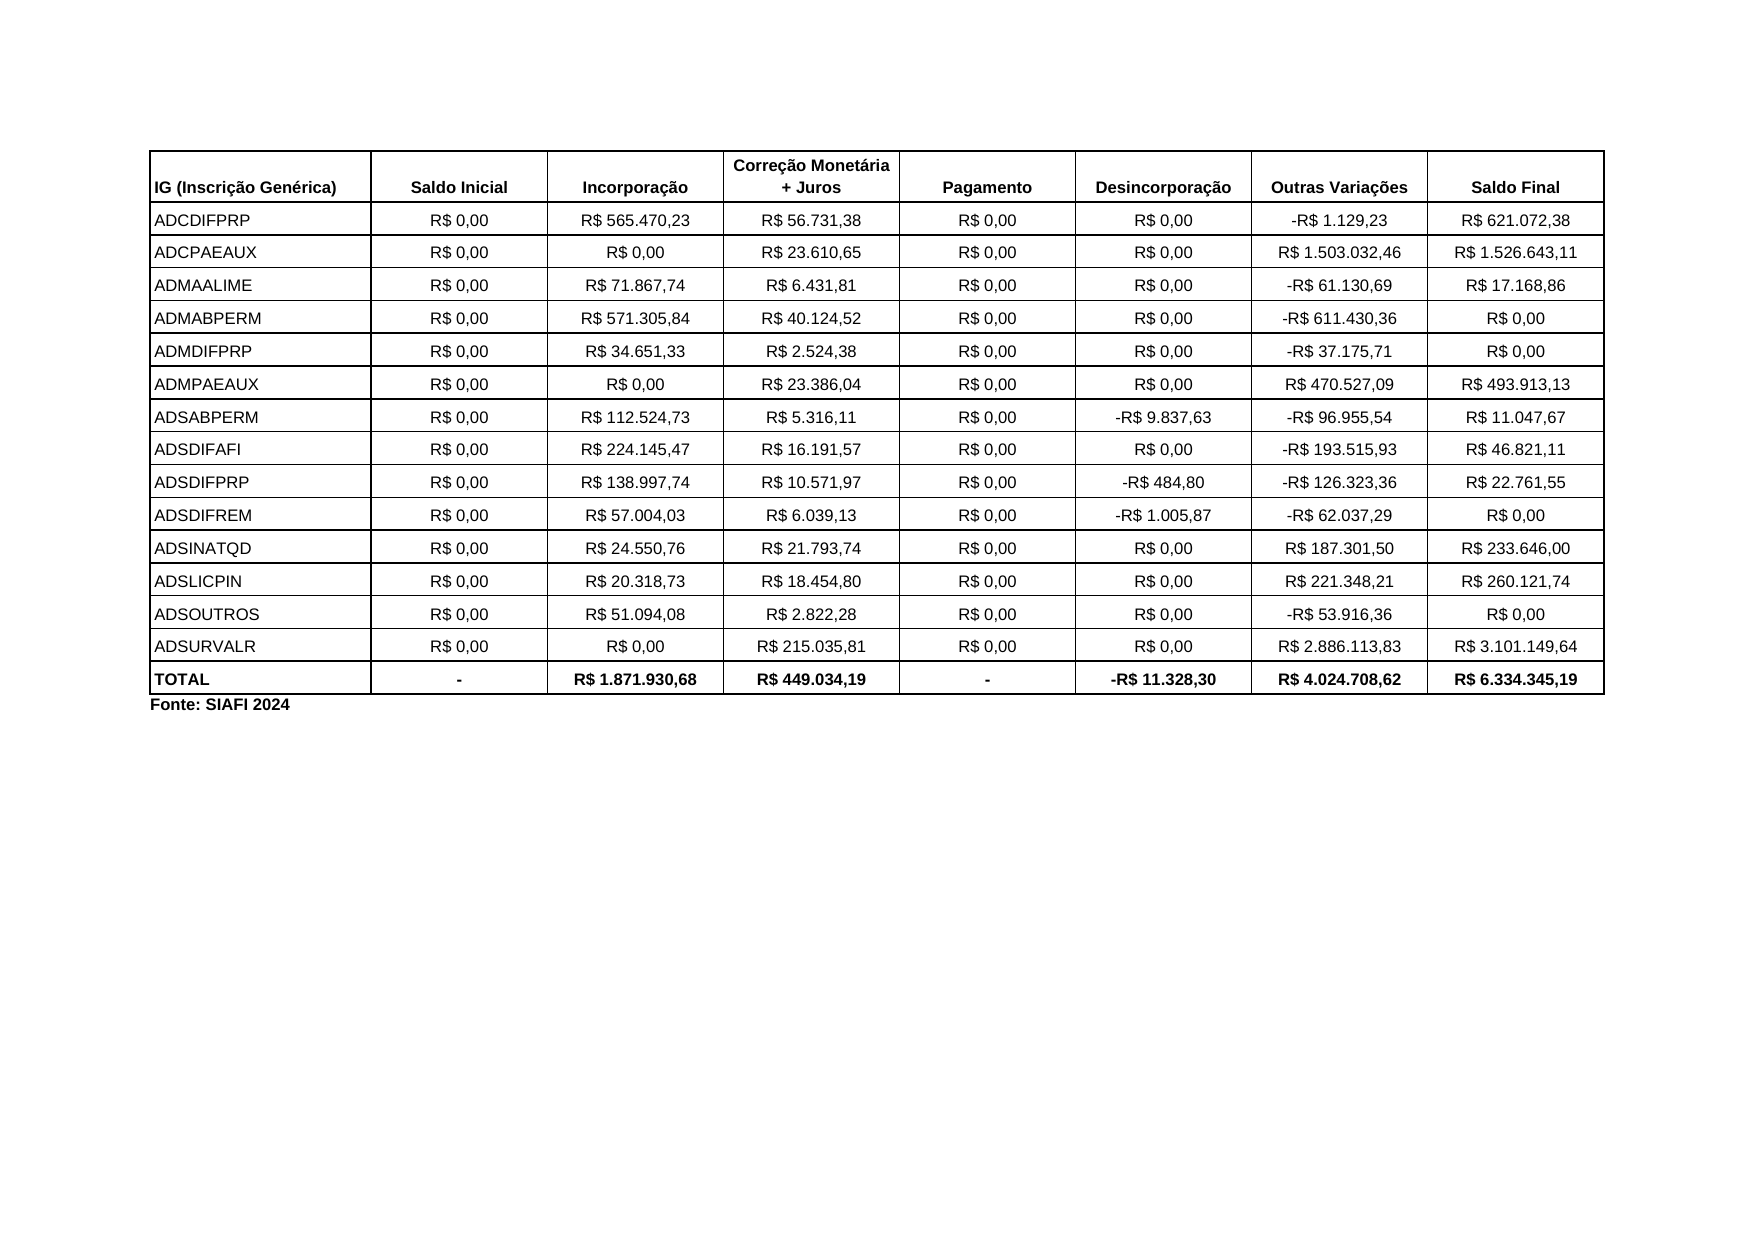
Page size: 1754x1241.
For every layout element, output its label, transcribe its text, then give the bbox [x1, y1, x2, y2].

table_cell R$ 0,00 [548, 236, 723, 267]
table_cell R$ 0,00 [1076, 203, 1251, 234]
table_cell ADSDIFREM [151, 498, 370, 529]
table_cell R$ 0,00 [1428, 596, 1603, 628]
table_cell R$ 0,00 [1076, 596, 1251, 628]
table_cell ADSABPERM [151, 400, 370, 431]
table_cell R$ 20.318,73 [548, 564, 723, 595]
table_cell -R$ 11.328,30 [1076, 662, 1251, 693]
table_cell R$ 187.301,50 [1252, 531, 1427, 562]
table_cell ADSURVALR [151, 629, 370, 660]
table_cell R$ 0,00 [900, 432, 1075, 463]
table_header Saldo Final [1428, 152, 1603, 201]
table_cell R$ 0,00 [900, 498, 1075, 529]
table_cell R$ 2.822,28 [724, 596, 899, 628]
table_cell R$ 4.024.708,62 [1252, 662, 1427, 693]
table_cell R$ 0,00 [1076, 367, 1251, 398]
table_cell R$ 0,00 [372, 596, 547, 628]
table_cell R$ 0,00 [1428, 334, 1603, 365]
table_cell R$ 0,00 [372, 498, 547, 529]
table_cell ADMAALIME [151, 268, 370, 299]
table_cell -R$ 53.916,36 [1252, 596, 1427, 628]
table_cell ADSLICPIN [151, 564, 370, 595]
table_cell R$ 3.101.149,64 [1428, 629, 1603, 660]
table_cell R$ 1.503.032,46 [1252, 236, 1427, 267]
table_cell R$ 16.191,57 [724, 432, 899, 463]
table_cell R$ 57.004,03 [548, 498, 723, 529]
table_cell - [372, 662, 547, 693]
table_cell R$ 1.526.643,11 [1428, 236, 1603, 267]
table_cell R$ 0,00 [1076, 432, 1251, 463]
table_cell R$ 0,00 [900, 367, 1075, 398]
table_cell R$ 0,00 [1428, 498, 1603, 529]
table_cell -R$ 61.130,69 [1252, 268, 1427, 299]
table_cell R$ 0,00 [1076, 564, 1251, 595]
table_cell R$ 40.124,52 [724, 301, 899, 332]
table_cell -R$ 484,80 [1076, 465, 1251, 496]
table_cell R$ 22.761,55 [1428, 465, 1603, 496]
table_cell R$ 1.871.930,68 [548, 662, 723, 693]
table_cell R$ 0,00 [548, 629, 723, 660]
table_cell R$ 0,00 [372, 203, 547, 234]
table_cell R$ 18.454,80 [724, 564, 899, 595]
table_cell R$ 34.651,33 [548, 334, 723, 365]
table_cell R$ 2.886.113,83 [1252, 629, 1427, 660]
table_cell ADSINATQD [151, 531, 370, 562]
table_cell R$ 0,00 [372, 400, 547, 431]
table_cell R$ 0,00 [372, 268, 547, 299]
table_cell R$ 0,00 [372, 236, 547, 267]
table_cell R$ 0,00 [900, 334, 1075, 365]
table_header Saldo Inicial [372, 152, 547, 201]
table_cell -R$ 193.515,93 [1252, 432, 1427, 463]
table_cell R$ 0,00 [372, 432, 547, 463]
table_cell -R$ 96.955,54 [1252, 400, 1427, 431]
table_cell R$ 17.168,86 [1428, 268, 1603, 299]
table_cell R$ 0,00 [372, 629, 547, 660]
table_cell R$ 6.039,13 [724, 498, 899, 529]
table_cell R$ 0,00 [1076, 531, 1251, 562]
table_cell -R$ 9.837,63 [1076, 400, 1251, 431]
table_cell - [900, 662, 1075, 693]
table_cell -R$ 1.129,23 [1252, 203, 1427, 234]
table_cell R$ 0,00 [900, 301, 1075, 332]
table_cell R$ 0,00 [900, 465, 1075, 496]
table_cell R$ 51.094,08 [548, 596, 723, 628]
table_cell -R$ 611.430,36 [1252, 301, 1427, 332]
table_cell R$ 0,00 [900, 236, 1075, 267]
table_cell R$ 0,00 [372, 334, 547, 365]
table_cell R$ 46.821,11 [1428, 432, 1603, 463]
table_cell -R$ 126.323,36 [1252, 465, 1427, 496]
table_header Incorporação [548, 152, 723, 201]
table_cell R$ 0,00 [900, 400, 1075, 431]
table_cell ADCPAEAUX [151, 236, 370, 267]
table_cell R$ 24.550,76 [548, 531, 723, 562]
table_cell R$ 0,00 [1076, 268, 1251, 299]
table_cell R$ 21.793,74 [724, 531, 899, 562]
table_cell -R$ 62.037,29 [1252, 498, 1427, 529]
table_cell R$ 0,00 [372, 367, 547, 398]
table_cell ADSOUTROS [151, 596, 370, 628]
table_cell R$ 5.316,11 [724, 400, 899, 431]
table_cell R$ 571.305,84 [548, 301, 723, 332]
table_cell R$ 0,00 [548, 367, 723, 398]
table_cell -R$ 1.005,87 [1076, 498, 1251, 529]
table_cell TOTAL [151, 662, 370, 693]
table_header Outras Variações [1252, 152, 1427, 201]
table_cell R$ 10.571,97 [724, 465, 899, 496]
table_cell R$ 71.867,74 [548, 268, 723, 299]
table_cell ADMABPERM [151, 301, 370, 332]
table_cell R$ 0,00 [372, 531, 547, 562]
table_cell R$ 0,00 [372, 301, 547, 332]
table_cell ADMPAEAUX [151, 367, 370, 398]
table_cell ADSDIFPRP [151, 465, 370, 496]
table_cell R$ 112.524,73 [548, 400, 723, 431]
table_cell R$ 221.348,21 [1252, 564, 1427, 595]
table_cell R$ 470.527,09 [1252, 367, 1427, 398]
table_cell R$ 6.334.345,19 [1428, 662, 1603, 693]
table_cell R$ 260.121,74 [1428, 564, 1603, 595]
table_cell R$ 2.524,38 [724, 334, 899, 365]
table_cell R$ 0,00 [372, 564, 547, 595]
table_header Correção Monetária + Juros [724, 152, 899, 201]
table_cell R$ 56.731,38 [724, 203, 899, 234]
table_cell R$ 11.047,67 [1428, 400, 1603, 431]
table_cell R$ 0,00 [1076, 236, 1251, 267]
table_cell R$ 0,00 [900, 596, 1075, 628]
table_header Pagamento [900, 152, 1075, 201]
table_cell ADMDIFPRP [151, 334, 370, 365]
table_header Desincorporação [1076, 152, 1251, 201]
table_cell R$ 0,00 [900, 203, 1075, 234]
table_cell R$ 138.997,74 [548, 465, 723, 496]
table_cell R$ 233.646,00 [1428, 531, 1603, 562]
table_cell R$ 224.145,47 [548, 432, 723, 463]
table_cell R$ 215.035,81 [724, 629, 899, 660]
table_cell R$ 23.610,65 [724, 236, 899, 267]
table_cell R$ 0,00 [1076, 334, 1251, 365]
table_cell R$ 0,00 [1076, 301, 1251, 332]
table_cell R$ 0,00 [900, 629, 1075, 660]
table_cell R$ 0,00 [900, 268, 1075, 299]
table_cell ADSDIFAFI [151, 432, 370, 463]
table_cell R$ 493.913,13 [1428, 367, 1603, 398]
table_header IG (Inscrição Genérica) [151, 152, 370, 201]
table_cell R$ 621.072,38 [1428, 203, 1603, 234]
table_cell ADCDIFPRP [151, 203, 370, 234]
table_cell R$ 565.470,23 [548, 203, 723, 234]
table_cell R$ 0,00 [900, 531, 1075, 562]
table_cell R$ 0,00 [900, 564, 1075, 595]
table_cell R$ 0,00 [1076, 629, 1251, 660]
table_cell R$ 23.386,04 [724, 367, 899, 398]
table_cell R$ 449.034,19 [724, 662, 899, 693]
table_cell R$ 0,00 [1428, 301, 1603, 332]
table_cell R$ 0,00 [372, 465, 547, 496]
table_cell R$ 6.431,81 [724, 268, 899, 299]
text Fonte: SIAFI 2024 [150, 695, 1604, 714]
table_cell -R$ 37.175,71 [1252, 334, 1427, 365]
